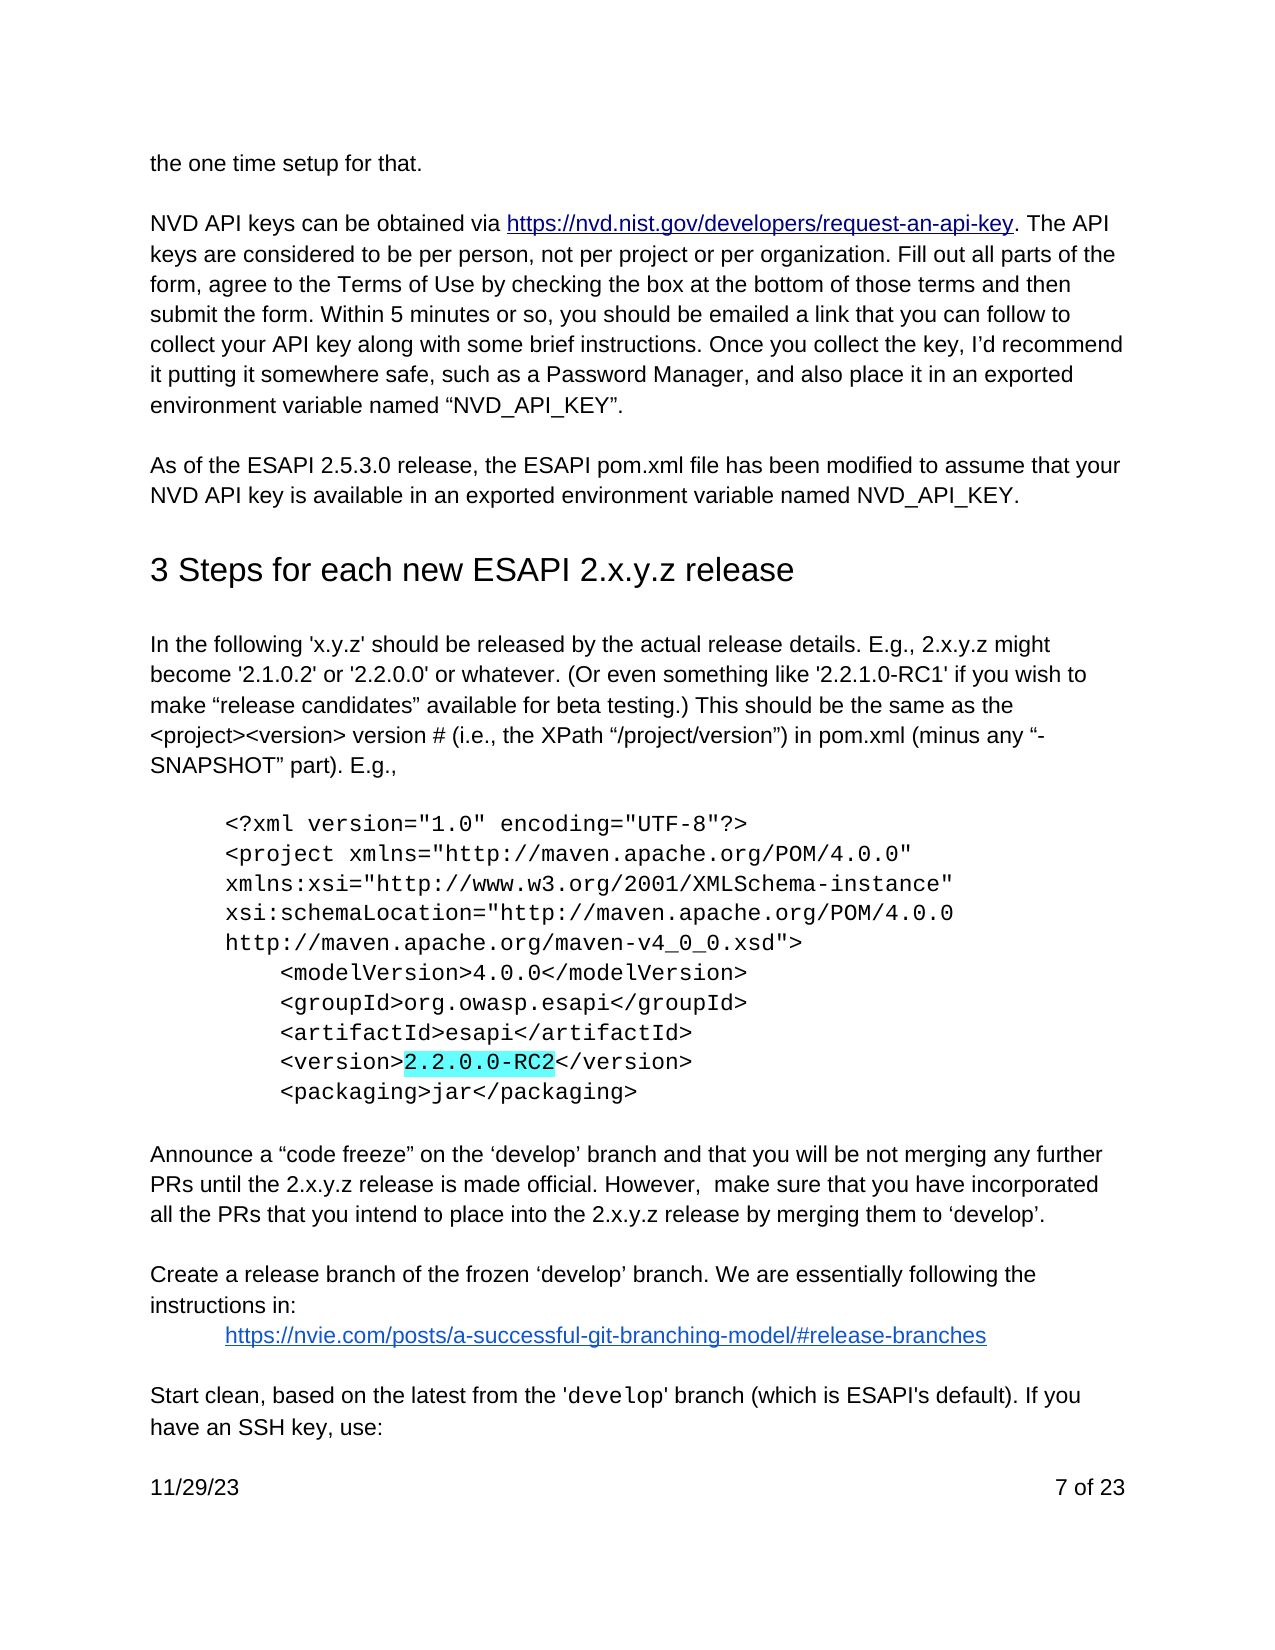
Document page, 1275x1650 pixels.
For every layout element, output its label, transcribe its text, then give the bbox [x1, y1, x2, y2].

text <?xml version="1.0" encoding="UTF-8"?> [225, 812, 1125, 838]
text <groupId>org.owasp.esapi</groupId> [225, 991, 1125, 1017]
text Announce a “code freeze” on the ‘develop’ branch and that you will be not merging any further PRs until the 2.x.y.z release is made official. However, make sure that you have incorporated all the PRs that you intend to place into the 2.x.y.z release by merging them to ‘develop’. [150, 1141, 1125, 1227]
text https://nvie.com/posts/a-successful-git-branching-model/#release-branches [150, 1322, 1125, 1348]
text <version>2.2.0.0-RC2</version> [225, 1051, 1125, 1077]
text Start clean, based on the latest from the 'develop' branch (which is ESAPI's default). If you have an SSH key, use: [150, 1382, 1125, 1441]
text <modelVersion>4.0.0</modelVersion> [225, 961, 1125, 987]
text <project xmlns="http://maven.apache.org/POM/4.0.0" xmlns:xsi="http://www.w3.org/2001/XMLSchema-instance" xsi:schemaLocation="http://maven.apache.org/POM/4.0.0 http://maven.apache.org/maven-v4_0_0.xsd"> [225, 842, 1125, 957]
text the one time setup for that. [150, 150, 1125, 176]
text In the following 'x.y.z' should be released by the actual release details. E.g., 2.x.y.z might become '2.1.0.2' or '2.2.0.0' or whatever. (Or even something like '2.2.1.0-RC1' if you wish to make “release candidates” available for beta testing.) This should be the same as the <project><version> version # (i.e., the XPath “/project/version”) in pom.xml (minus any “-SNAPSHOT” part). E.g., [150, 631, 1125, 778]
text Create a release branch of the frozen ‘develop’ branch. We are essentially following the instructions in: [150, 1261, 1125, 1318]
text As of the ESAPI 2.5.3.0 release, the ESAPI pom.xml file has been modified to assume that your NVD API key is available in an exported environment variable named NVD_API_KEY. [150, 452, 1125, 509]
text <packaging>jar</packaging> [225, 1081, 1125, 1106]
text NVD API keys can be obtained via https://nvd.nist.gov/developers/request-an-api-key. The API keys are considered to be per person, not per project or per organization. Fill out all parts of the form, agree to the Terms of Use by checking the box at the bottom of those terms and then submit the form. Within 5 minutes or so, you should be emailed a link that you can follow to collect your API key along with some brief instructions. Once you collect the key, I’d recommend it putting it somewhere safe, such as a Password Manager, and also place it in an exported environment variable named “NVD_API_KEY”. [150, 210, 1125, 418]
subtitle Steps for each new ESAPI 2.x.y.z release [150, 550, 1125, 588]
text <artifactId>esapi</artifactId> [225, 1021, 1125, 1047]
